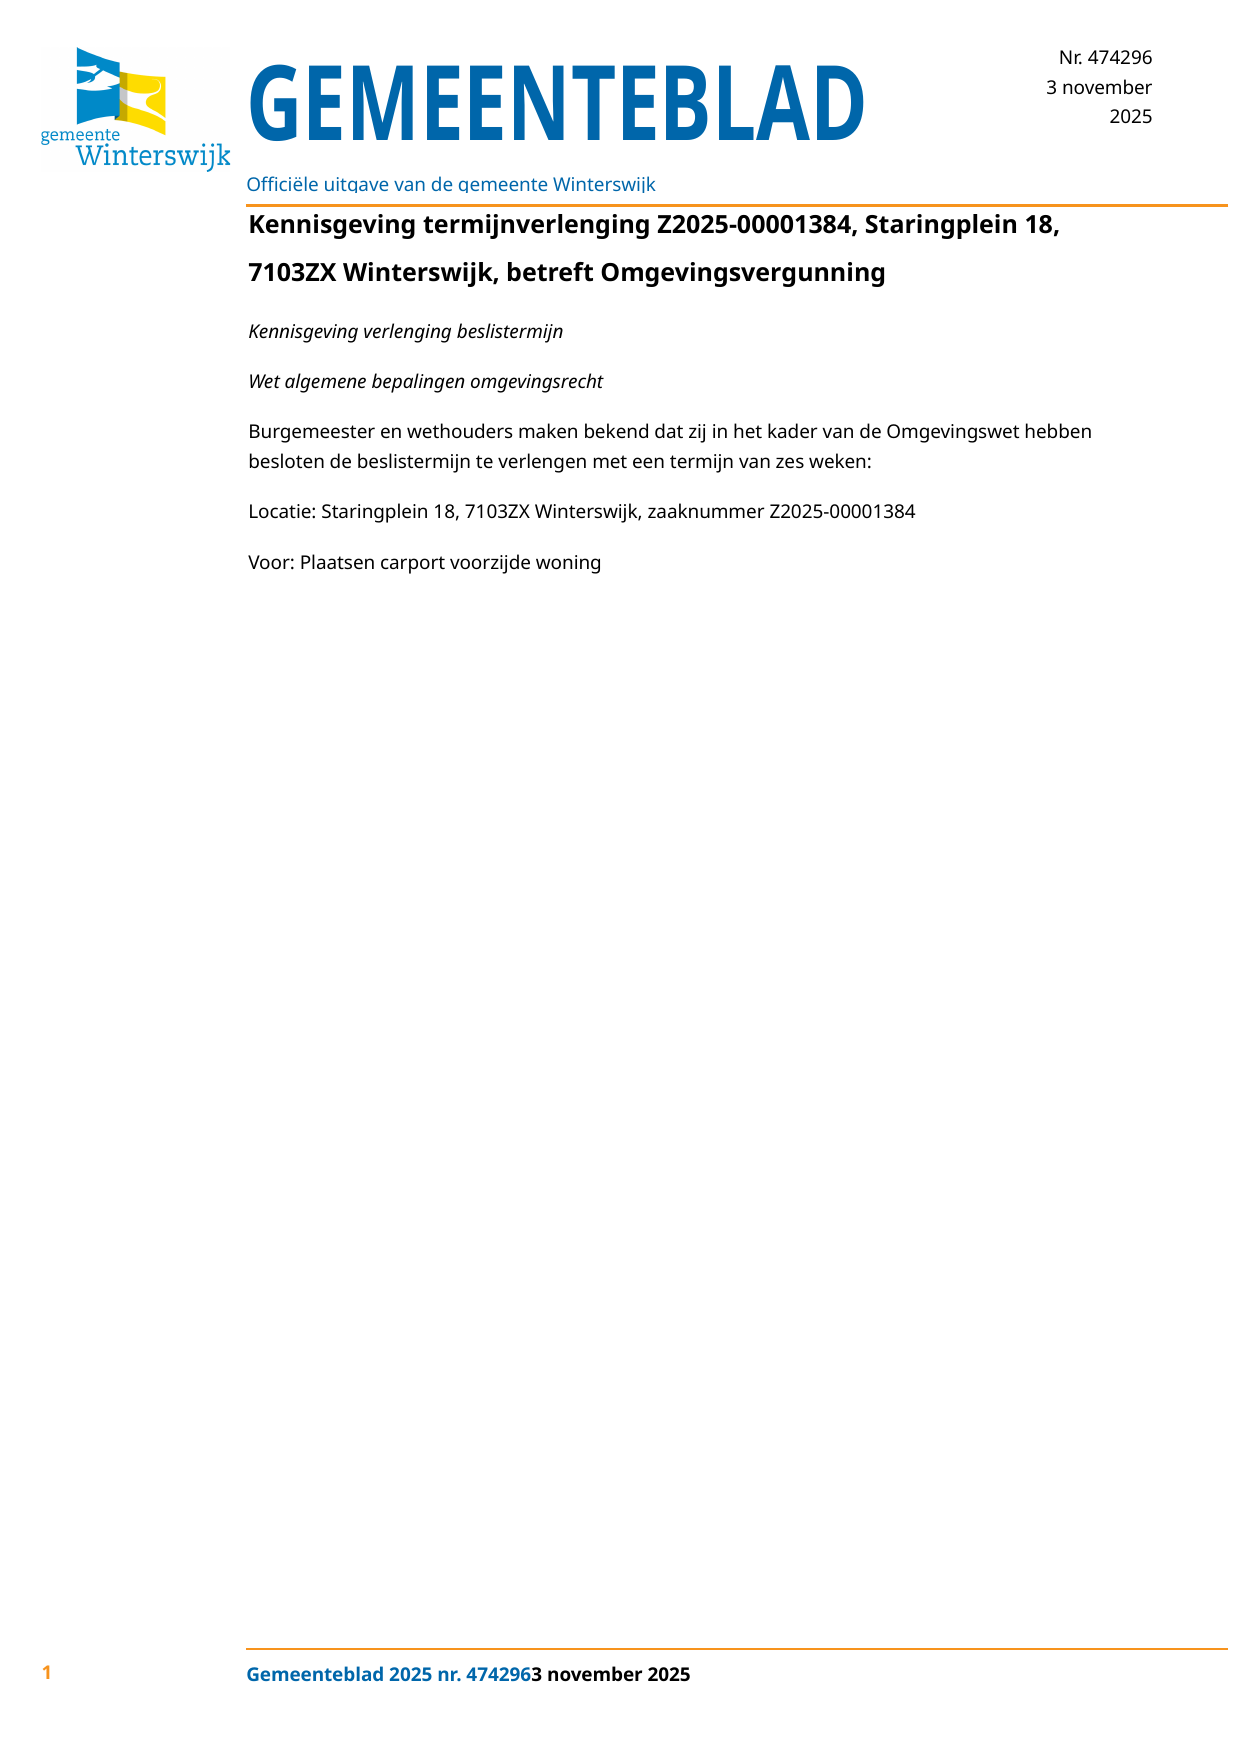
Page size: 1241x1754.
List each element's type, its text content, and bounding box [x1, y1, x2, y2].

text Wet algemene bepalingen omgevingsrecht [248, 368, 1152, 394]
text Voor: Plaatsen carport voorzijde woning [248, 549, 1152, 575]
text Locatie: Staringplein 18, 7103ZX Winterswijk, zaaknummer Z2025-00001384 [248, 499, 1152, 524]
text Burgemeester en wethouders maken bekend dat zij in het kader van de Omgevingswet hebben besloten de beslistermijn te verlengen met een termijn van zes weken: [248, 419, 1152, 474]
text Kennisgeving termijnverlenging Z2025-00001384, Staringplein 18, 7103ZX Winterswijk, betreft Omgevingsvergunning [248, 207, 1152, 288]
picture [225, 153, 231, 162]
text Kennisgeving verlenging beslistermijn [248, 318, 1152, 344]
picture [41, 47, 231, 172]
